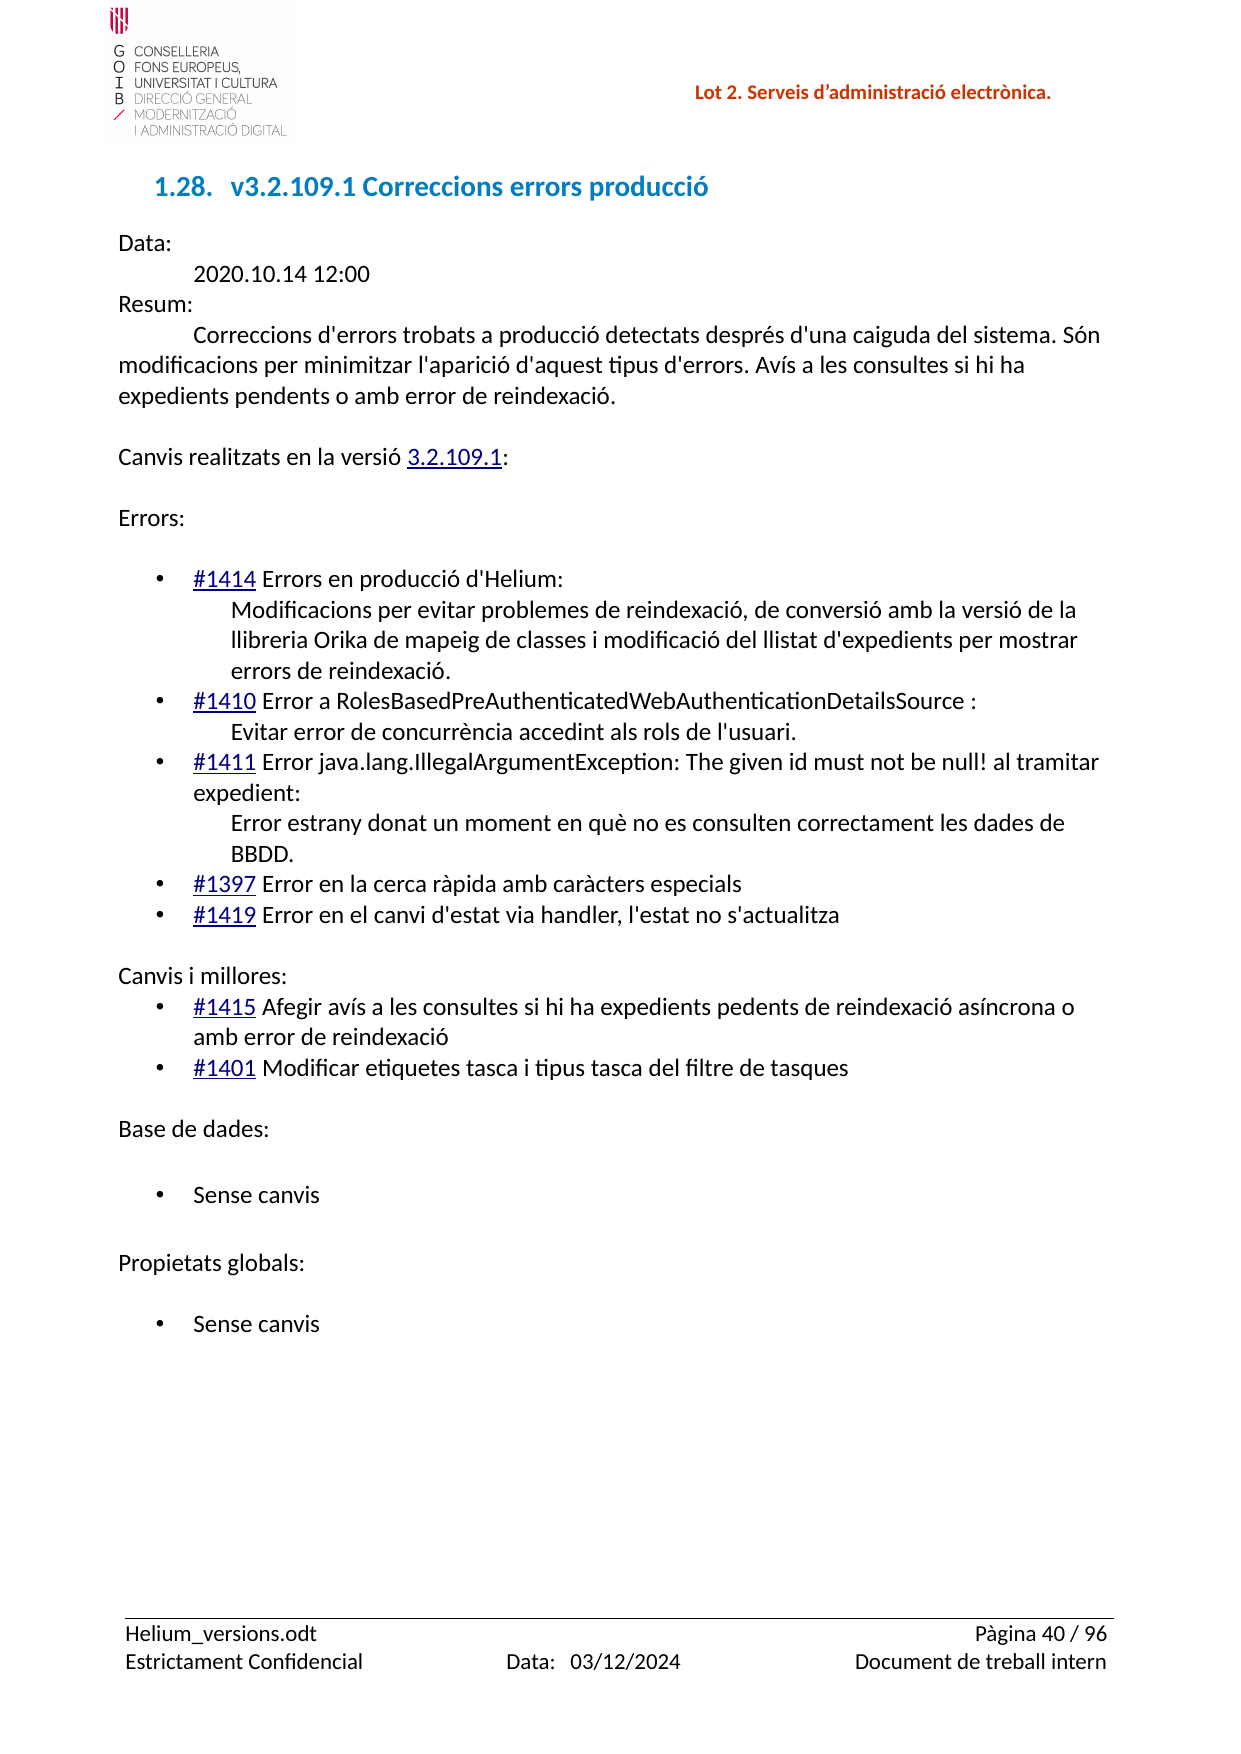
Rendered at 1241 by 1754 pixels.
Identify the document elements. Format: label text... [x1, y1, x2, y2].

list #1410 Error a RolesBasedPreAuthenticatedWebAuthenticationDetailsSource : [156, 685, 1122, 716]
text Propietats globals: [118, 1247, 1122, 1277]
list #1414 Errors en producció d'Helium: [156, 563, 1122, 594]
text Resum: [118, 289, 1122, 319]
text Correccions d'errors trobats a producció detectats després d'una caiguda del sistema. Són modificacions per minimitzar l'aparició d'aquest tipus d'errors. Avís a les consultes si hi ha expedients pendents o amb error de reindexació. [118, 319, 1122, 411]
list Error estrany donat un moment en què no es consulten correctament les dades de BBDD. [193, 807, 1122, 868]
list #1397 Error en la cerca ràpida amb caràcters especials [156, 868, 1122, 899]
text 2020.10.14 12:00 [118, 258, 1122, 289]
list Sense canvis [156, 1308, 1122, 1338]
list #1419 Error en el canvi d'estat via handler, l'estat no s'actualitza [156, 899, 1122, 929]
text Canvis realitzats en la versió 3.2.109.1: [118, 441, 1122, 472]
list #1411 Error java.lang.IllegalArgumentException: The given id must not be null! al tramitar expedient: [156, 746, 1122, 807]
text Errors: [118, 502, 1122, 533]
list #1401 Modificar etiquetes tasca i tipus tasca del filtre de tasques [156, 1052, 1122, 1082]
subtitle v3.2.109.1 Correccions errors producció [153, 168, 1122, 204]
text Canvis i millores: [118, 960, 1122, 991]
list #1415 Afegir avís a les consultes si hi ha expedients pedents de reindexació asíncrona o amb error de reindexació [156, 991, 1122, 1052]
picture [100, 0, 297, 144]
list Sense canvis [156, 1180, 1122, 1210]
list Evitar error de concurrència accedint als rols de l'usuari. [193, 716, 1122, 746]
text Data: [118, 228, 1122, 258]
text Base de dades: [118, 1113, 1122, 1143]
list Modificacions per evitar problemes de reindexació, de conversió amb la versió de la llibreria Orika de mapeig de classes i modificació del llistat d'expedients per mostrar errors de reindexació. [193, 594, 1122, 685]
